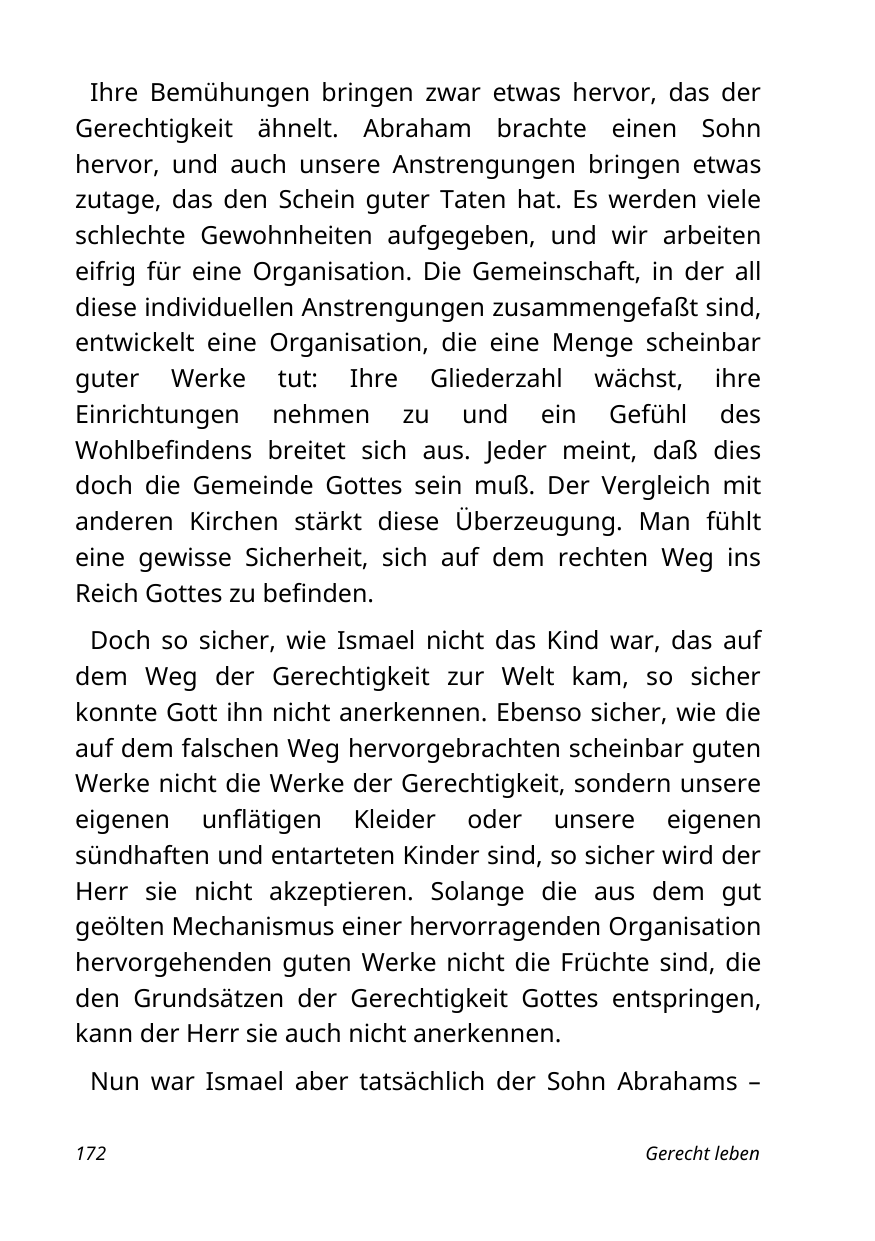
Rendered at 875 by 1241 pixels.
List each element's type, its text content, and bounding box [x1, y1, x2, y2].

text Doch so sicher, wie Ismael nicht das Kind war, das auf dem Weg der Gerechtigkeit zur Welt kam, so sicher konnte Gott ihn nicht anerkennen. Ebenso sicher, wie die auf dem falschen Weg hervorgebrachten scheinbar guten Werke nicht die Werke der Gerechtigkeit, sondern unsere eigenen unflätigen Kleider oder unsere eigenen sündhaften und entarteten Kinder sind, so sicher wird der Herr sie nicht akzeptieren. Solange die aus dem gut geölten Mechanismus einer hervorragenden Organisation hervorgehenden guten Werke nicht die Früchte sind, die den Grundsätzen der Gerechtigkeit Gottes entspringen, kann der Herr sie auch nicht anerkennen. [75, 623, 762, 1050]
text Ihre Bemühungen bringen zwar etwas hervor, das der Gerechtigkeit ähnelt. Abraham brachte einen Sohn hervor, und auch unsere Anstrengungen bringen etwas zutage, das den Schein guter Taten hat. Es werden viele schlechte Gewohnheiten aufgegeben, und wir arbeiten eifrig für eine Organisation. Die Gemeinschaft, in der all diese individuellen Anstrengungen zusammengefaßt sind, entwickelt eine Organisation, die eine Menge scheinbar guter Werke tut: Ihre Gliederzahl wächst, ihre Einrichtungen nehmen zu und ein Gefühl des Wohlbefindens breitet sich aus. Jeder meint, daß dies doch die Gemeinde Gottes sein muß. Der Vergleich mit anderen Kirchen stärkt diese Überzeugung. Man fühlt eine gewisse Sicherheit, sich auf dem rechten Weg ins Reich Gottes zu befinden. [75, 75, 762, 609]
text Nun war Ismael aber tatsächlich der Sohn Abrahams – [75, 1064, 762, 1098]
